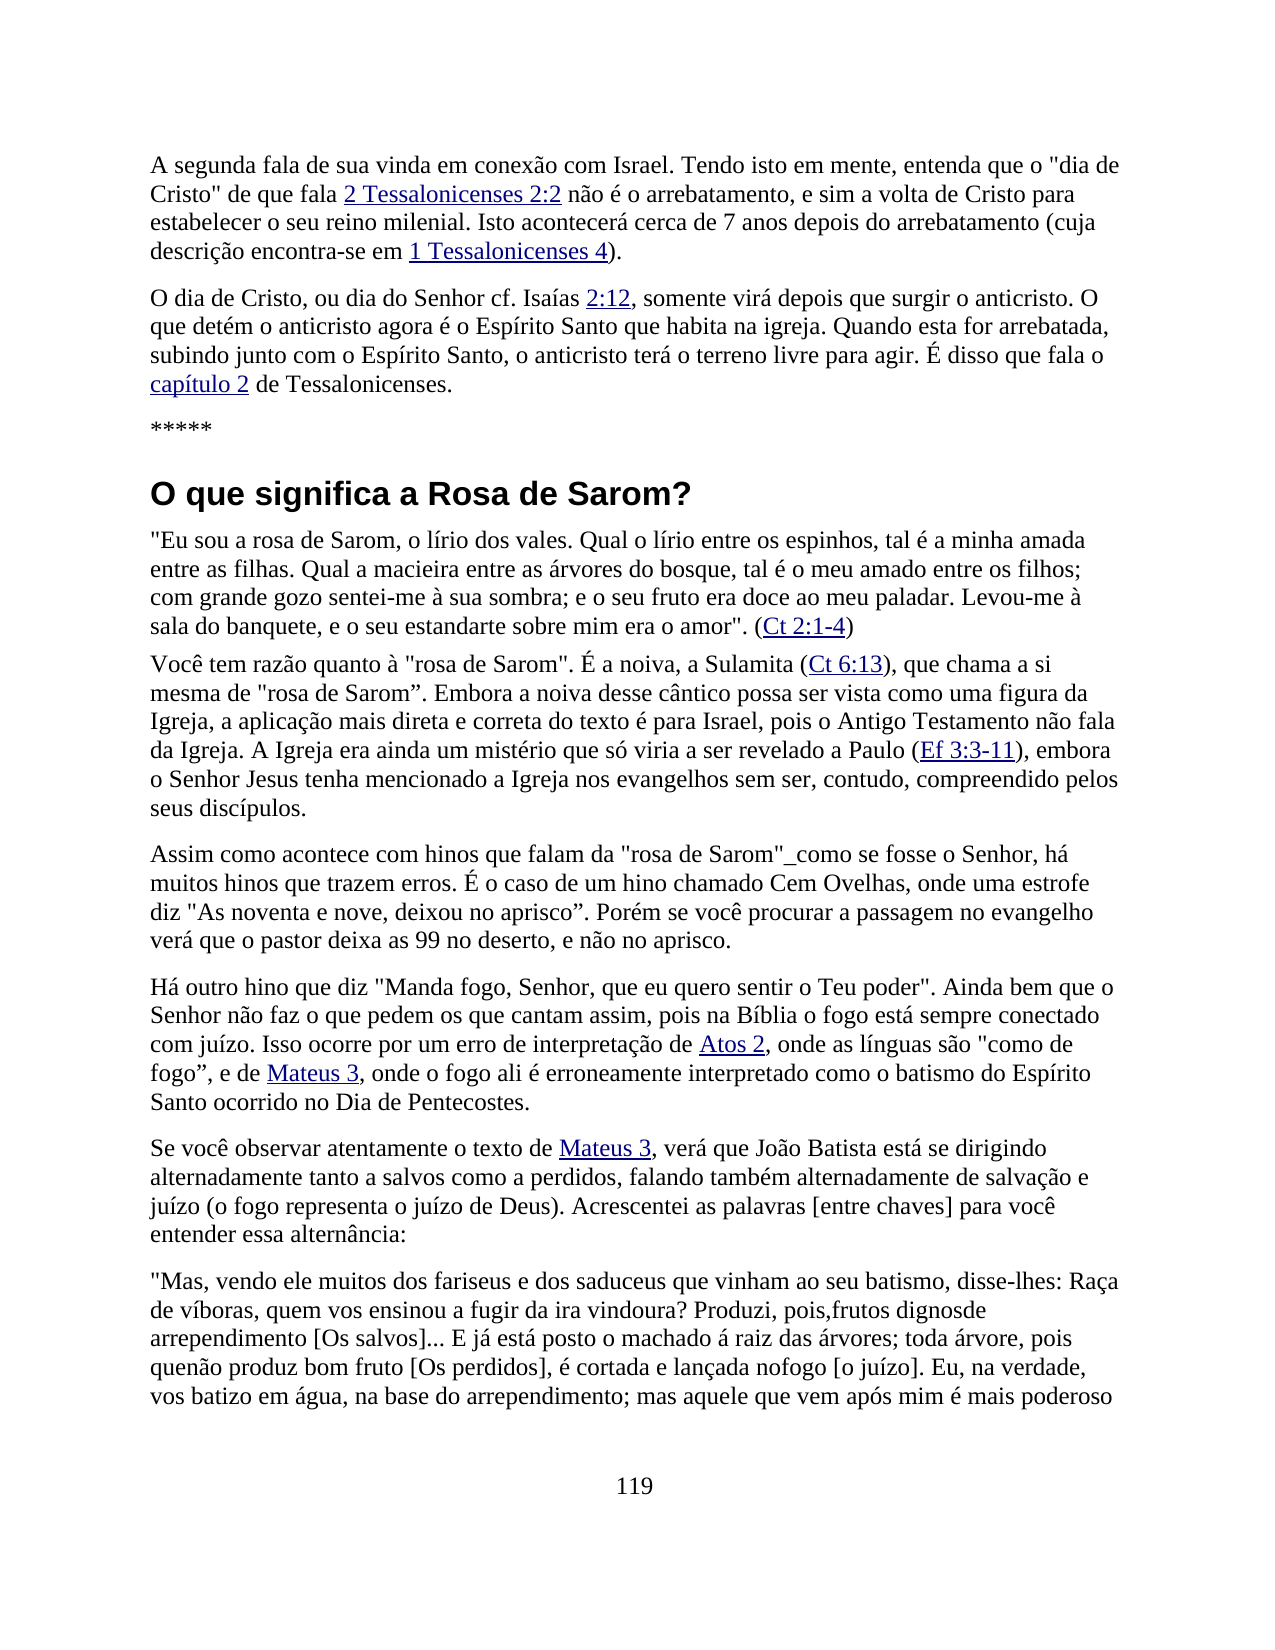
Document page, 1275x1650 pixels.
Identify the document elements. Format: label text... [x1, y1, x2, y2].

text Assim como acontece com hinos que falam da "rosa de Sarom"_como se fosse o Senhor, há muitos hinos que trazem erros. É o caso de um hino chamado Cem Ovelhas, onde uma estrofe diz "As noventa e nove, deixou no aprisco”. Porém se você procurar a passagem no evangelho verá que o pastor deixa as 99 no deserto, e não no aprisco. [150, 839, 1125, 954]
text O dia de Cristo, ou dia do Senhor cf. Isaías 2:12, somente virá depois que surgir o anticristo. O que detém o anticristo agora é o Espírito Santo que habita na igreja. Quando esta for arrebatada, subindo junto com o Espírito Santo, o anticristo terá o terreno livre para agir. É disso que fala o capítulo 2 de Tessalonicenses. [150, 283, 1125, 398]
text A segunda fala de sua vinda em conexão com Israel. Tendo isto em mente, entenda que o "dia de Cristo" de que fala 2 Tessalonicenses 2:2 não é o arrebatamento, e sim a volta de Cristo para estabelecer o seu reino milenial. Isto acontecerá cerca de 7 anos depois do arrebatamento (cuja descrição encontra-se em 1 Tessalonicenses 4). [150, 150, 1125, 265]
text Há outro hino que diz "Manda fogo, Senhor, que eu quero sentir o Teu poder". Ainda bem que o Senhor não faz o que pedem os que cantam assim, pois na Bíblia o fogo está sempre conectado com juízo. Isso ocorre por um erro de interpretação de Atos 2, onde as línguas são "como de fogo”, e de Mateus 3, onde o fogo ali é erroneamente interpretado como o batismo do Espírito Santo ocorrido no Dia de Pentecostes. [150, 972, 1125, 1116]
text "Mas, vendo ele muitos dos fariseus e dos saduceus que vinham ao seu batismo, disse-lhes: Raça de víboras, quem vos ensinou a fugir da ira vindoura? Produzi, pois,frutos dignosde arrependimento [Os salvos]... E já está posto o machado á raiz das árvores; toda árvore, pois quenão produz bom fruto [Os perdidos], é cortada e lançada nofogo [o juízo]. Eu, na verdade, vos batizo em água, na base do arrependimento; mas aquele que vem após mim é mais poderoso [150, 1266, 1125, 1410]
subtitle O que significa a Rosa de Sarom? [150, 474, 1125, 512]
text Se você observar atentamente o texto de Mateus 3, verá que João Batista está se dirigindo alternadamente tanto a salvos como a perdidos, falando também alternadamente de salvação e juízo (o fogo representa o juízo de Deus). Acrescentei as palavras [entre chaves] para você entender essa alternância: [150, 1133, 1125, 1248]
text ***** [150, 415, 1125, 444]
text "Eu sou a rosa de Sarom, o lírio dos vales. Qual o lírio entre os espinhos, tal é a minha amada entre as filhas. Qual a macieira entre as árvores do bosque, tal é o meu amado entre os filhos; com grande gozo sentei-me à sua sombra; e o seu fruto era doce ao meu paladar. Levou-me à sala do banquete, e o seu estandarte sobre mim era o amor". (Ct 2:1-4) [150, 525, 1125, 640]
text Você tem razão quanto à "rosa de Sarom". É a noiva, a Sulamita (Ct 6:13), que chama a si mesma de "rosa de Sarom”. Embora a noiva desse cântico possa ser vista como uma figura da Igreja, a aplicação mais direta e correta do texto é para Israel, pois o Antigo Testamento não fala da Igreja. A Igreja era ainda um mistério que só viria a ser revelado a Paulo (Ef 3:3-11), embora o Senhor Jesus tenha mencionado a Igreja nos evangelhos sem ser, contudo, compreendido pelos seus discípulos. [150, 649, 1125, 821]
